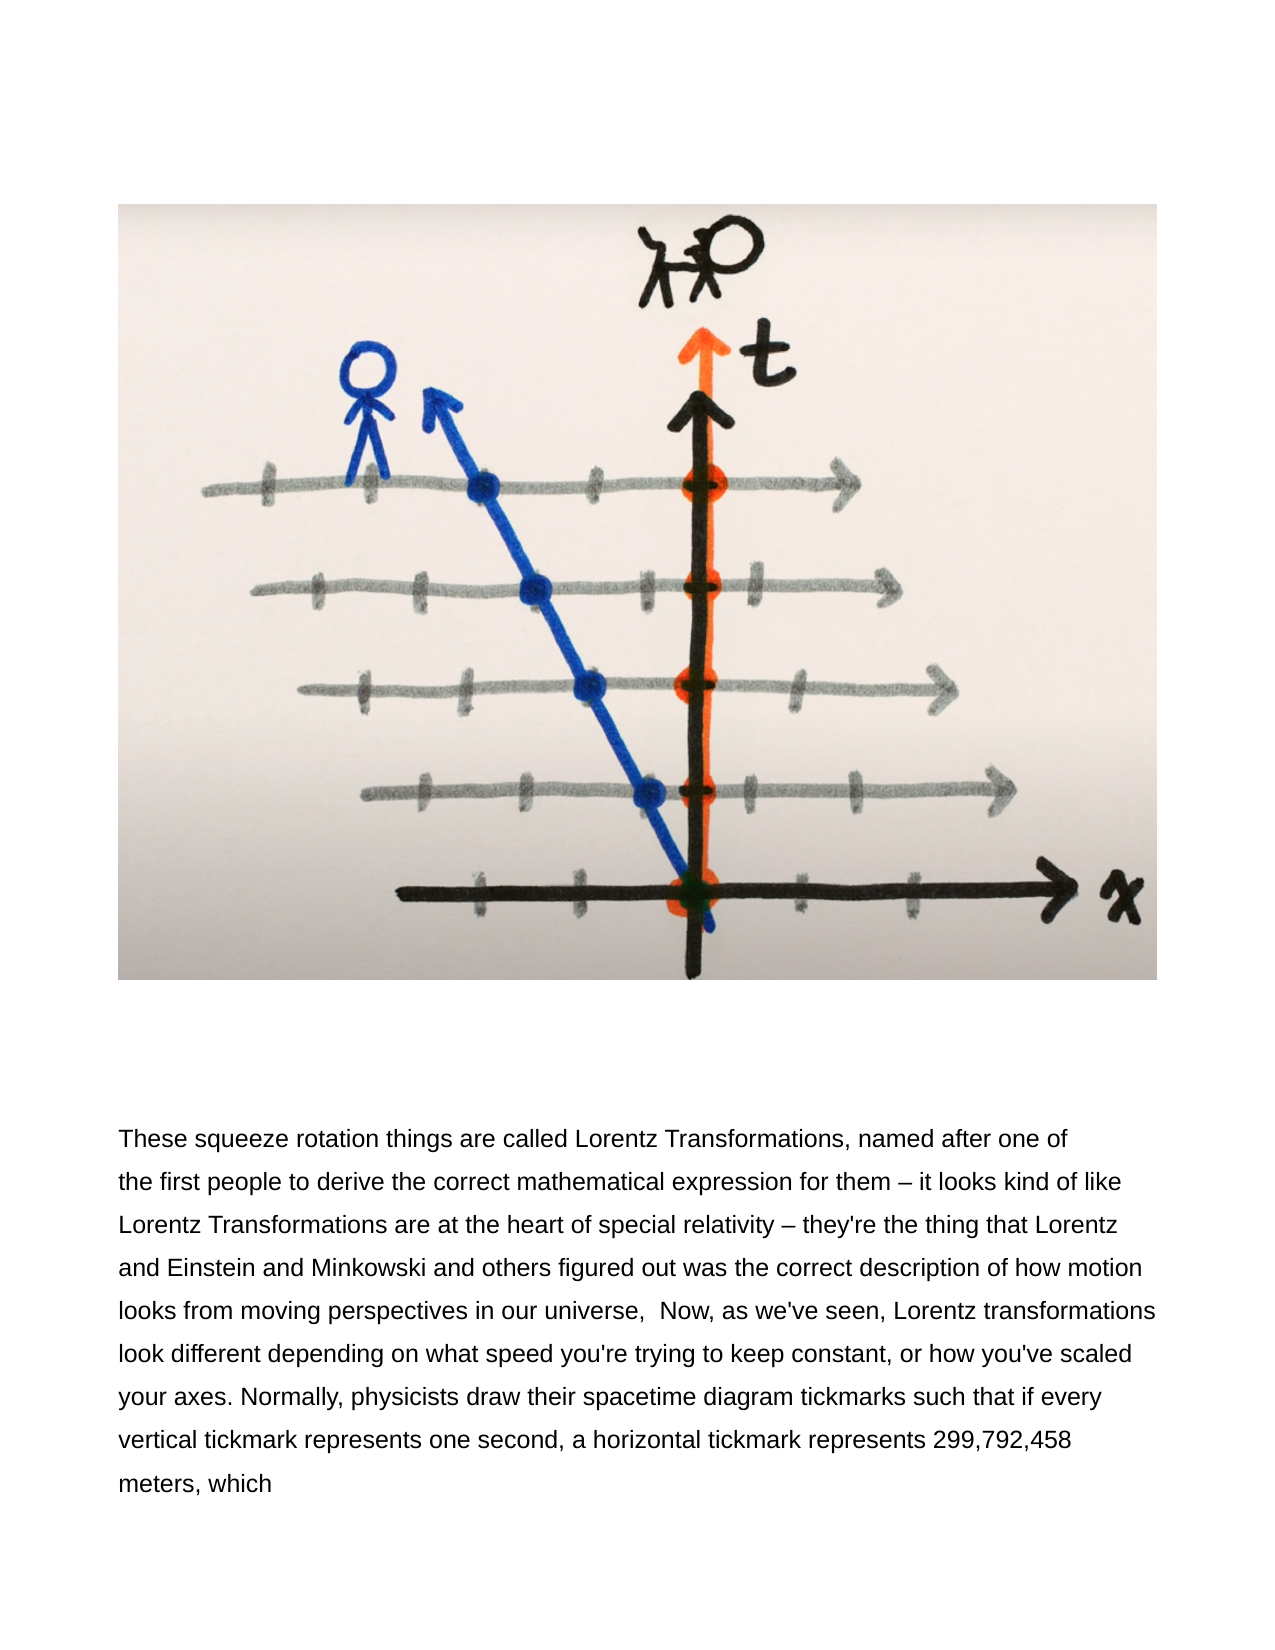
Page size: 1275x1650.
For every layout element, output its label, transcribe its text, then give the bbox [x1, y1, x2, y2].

text Lorentz Transformations are at the heart of special relativity – they're the thing that Lorentz and Einstein and Minkowski and others figured out was the correct description of how motion looks from moving perspectives in our universe, Now, as we've seen, Lorentz transformations look different depending on what speed you're trying to keep constant, or how you've scaled your axes. Normally, physicists draw their spacetime diagram tickmarks such that if every vertical tickmark represents one second, a horizontal tickmark represents 299,792,458 meters, which [118, 1210, 1157, 1497]
picture [118, 204, 1157, 980]
text These squeeze rotation things are called Lorentz Transformations, named after one of [118, 1124, 1157, 1152]
text the first people to derive the correct mathematical expression for them – it looks kind of like [118, 1167, 1157, 1196]
